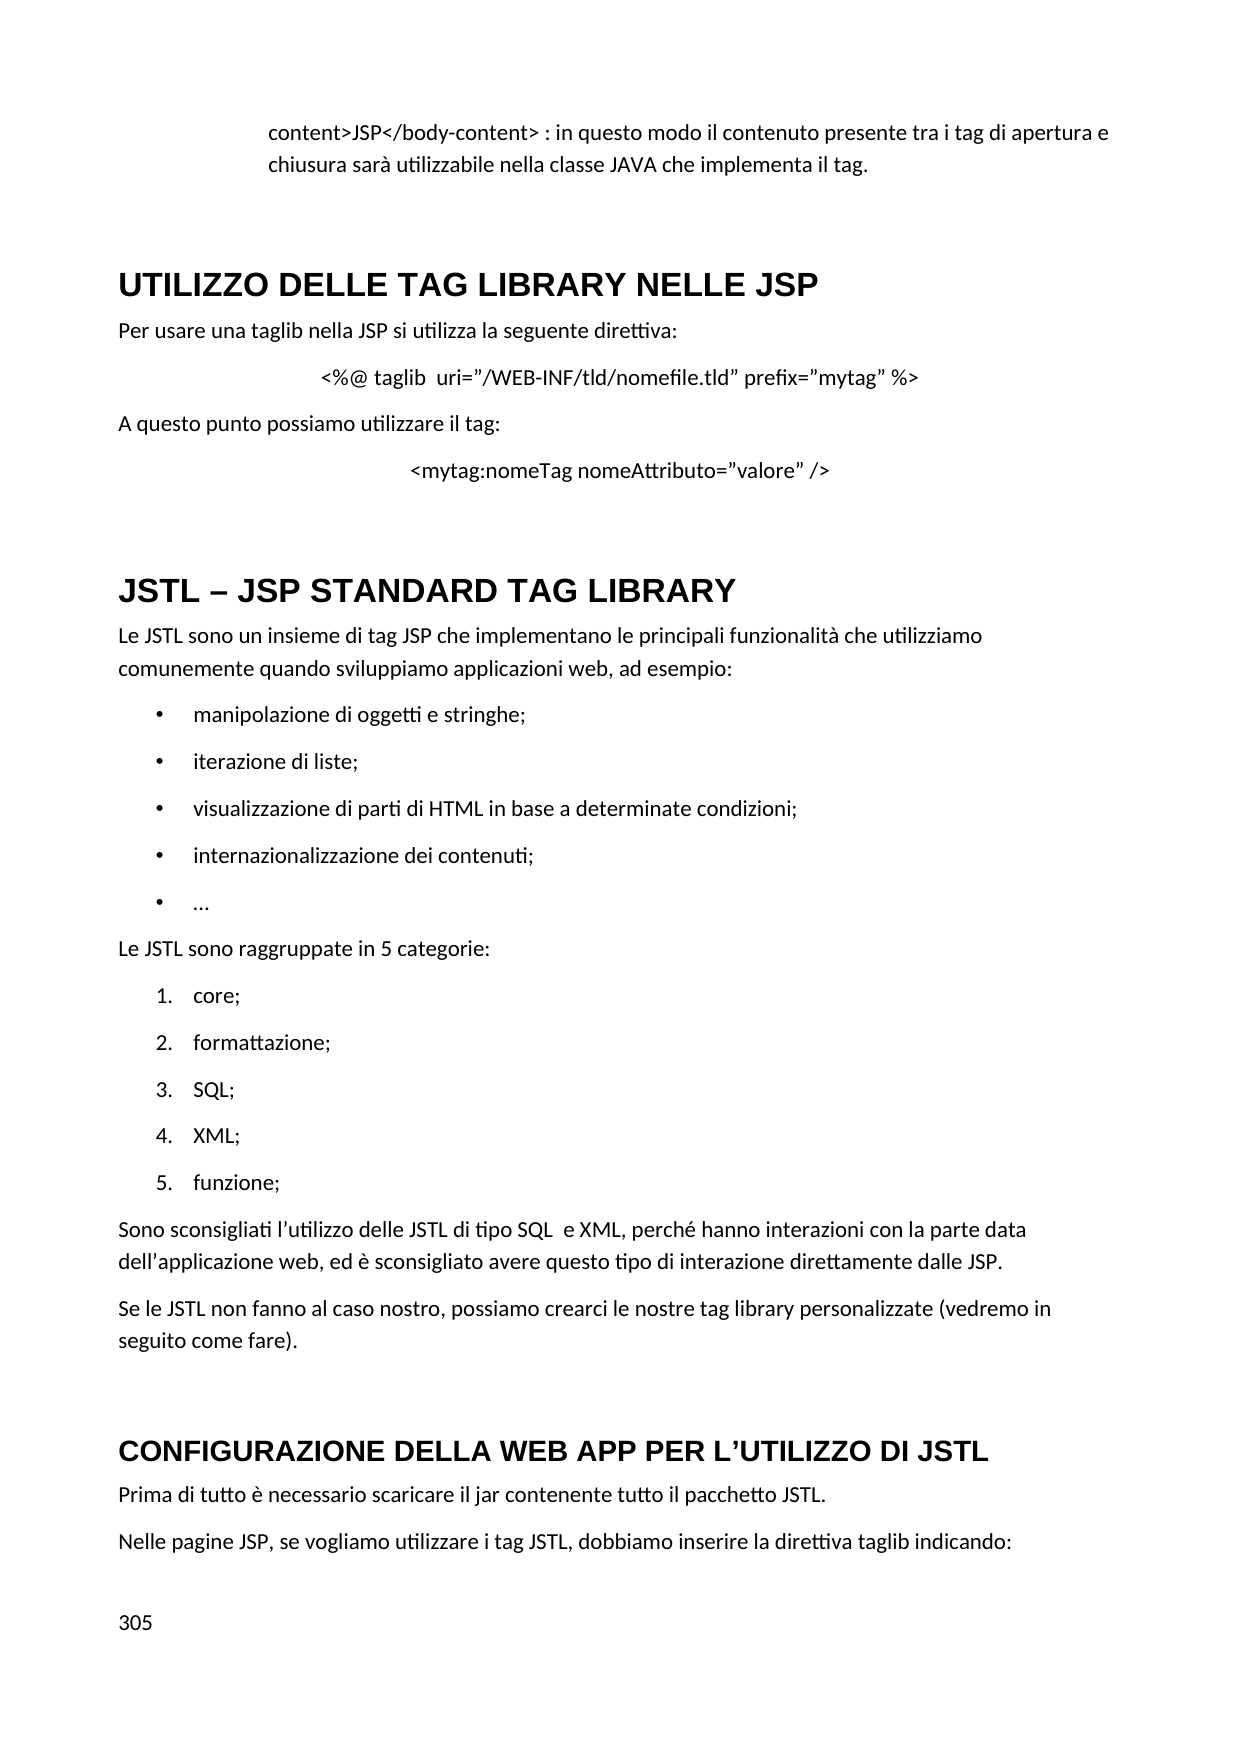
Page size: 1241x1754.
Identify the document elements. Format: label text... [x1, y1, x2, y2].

list … [156, 888, 1122, 916]
list content>JSP</body-content> : in questo modo il contenuto presente tra i tag di apertura e chiusura sarà utilizzabile nella classe JAVA che implementa il tag. [231, 118, 1122, 178]
text Le JSTL sono raggruppate in 5 categorie: [118, 934, 1122, 962]
list funzione; [156, 1168, 1122, 1196]
list iterazione di liste; [156, 747, 1122, 775]
text Nelle pagine JSP, se vogliamo utilizzare i tag JSTL, dobbiamo inserire la direttiva taglib indicando: [118, 1527, 1122, 1555]
text Sono sconsigliati l’utilizzo delle JSTL di tipo SQL e XML, perché hanno interazioni con la parte data dell’applicazione web, ed è sconsigliato avere questo tipo di interazione direttamente dalle JSP. [118, 1215, 1122, 1275]
text Per usare una taglib nella JSP si utilizza la seguente direttiva: [118, 316, 1122, 344]
list visualizzazione di parti di HTML in base a determinate condizioni; [156, 794, 1122, 822]
text Prima di tutto è necessario scaricare il jar contenente tutto il pacchetto JSTL. [118, 1481, 1122, 1509]
subtitle JSTL – JSP STANDARD TAG LIBRARY [118, 571, 1122, 609]
list formattazione; [156, 1028, 1122, 1056]
list SQL; [156, 1075, 1122, 1103]
subtitle CONFIGURAZIONE DELLA WEB APP PER L’UTILIZZO DI JSTL [118, 1434, 1122, 1468]
list manipolazione di oggetti e stringhe; [156, 701, 1122, 729]
list internazionalizzazione dei contenuti; [156, 841, 1122, 869]
text <mytag:nomeTag nomeAttributo=”valore” /> [118, 456, 1122, 484]
text Se le JSTL non fanno al caso nostro, possiamo crearci le nostre tag library personalizzate (vedremo in seguito come fare). [118, 1294, 1122, 1354]
list XML; [156, 1122, 1122, 1149]
text A questo punto possiamo utilizzare il tag: [118, 409, 1122, 437]
subtitle UTILIZZO DELLE TAG LIBRARY NELLE JSP [118, 265, 1122, 303]
text <%@ taglib uri=”/WEB-INF/tld/nomefile.tld” prefix=”mytag” %> [118, 363, 1122, 391]
list core; [156, 981, 1122, 1009]
text Le JSTL sono un insieme di tag JSP che implementano le principali funzionalità che utilizziamo comunemente quando sviluppiamo applicazioni web, ad esempio: [118, 622, 1122, 682]
